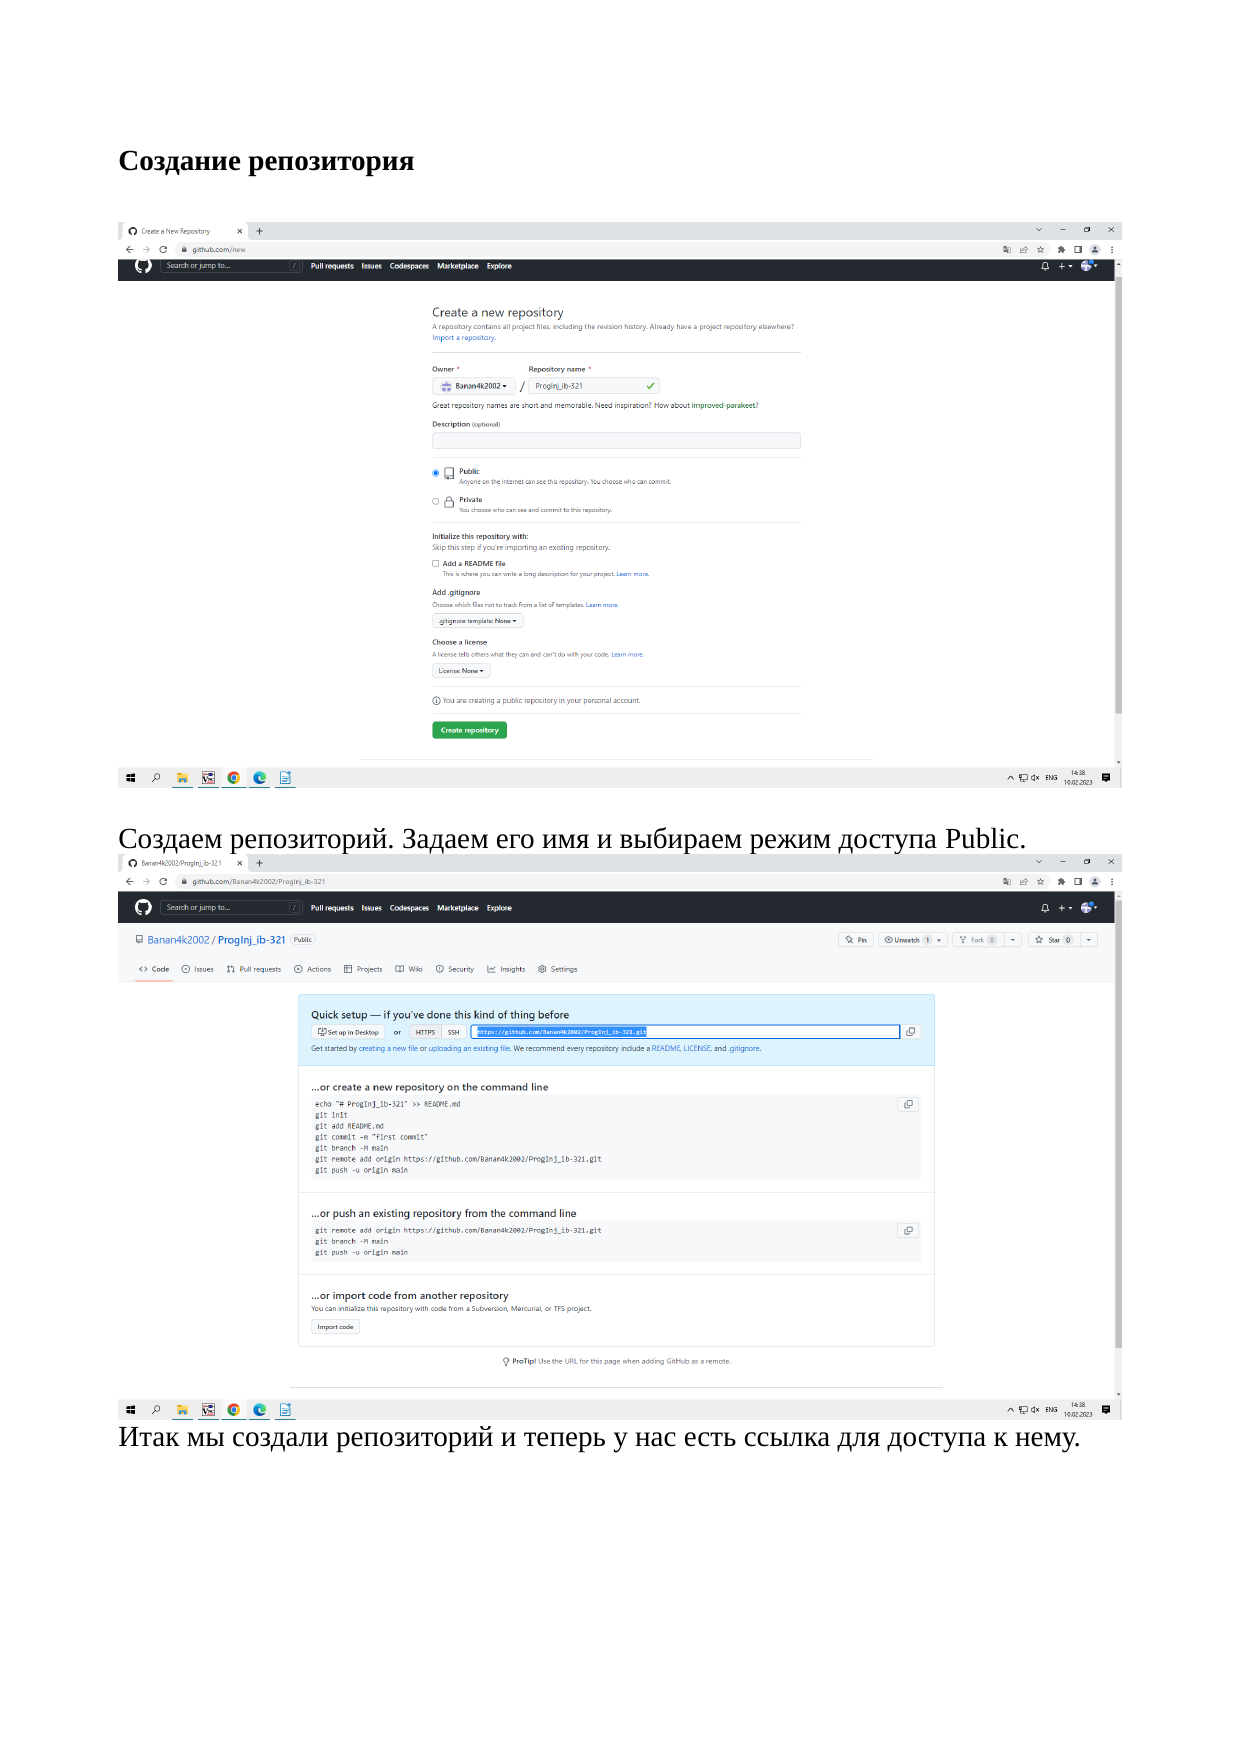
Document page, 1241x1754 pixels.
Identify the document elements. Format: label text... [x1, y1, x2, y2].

subtitle Создание репозитория [118, 143, 1122, 177]
text Создаем репозиторий. Задаем его имя и выбираем режим доступа Public. [118, 821, 1122, 854]
picture [118, 854, 1123, 1420]
picture [118, 222, 1123, 788]
text Итак мы создали репозиторий и теперь у нас есть ссылка для доступа к нему. [118, 1420, 1122, 1453]
